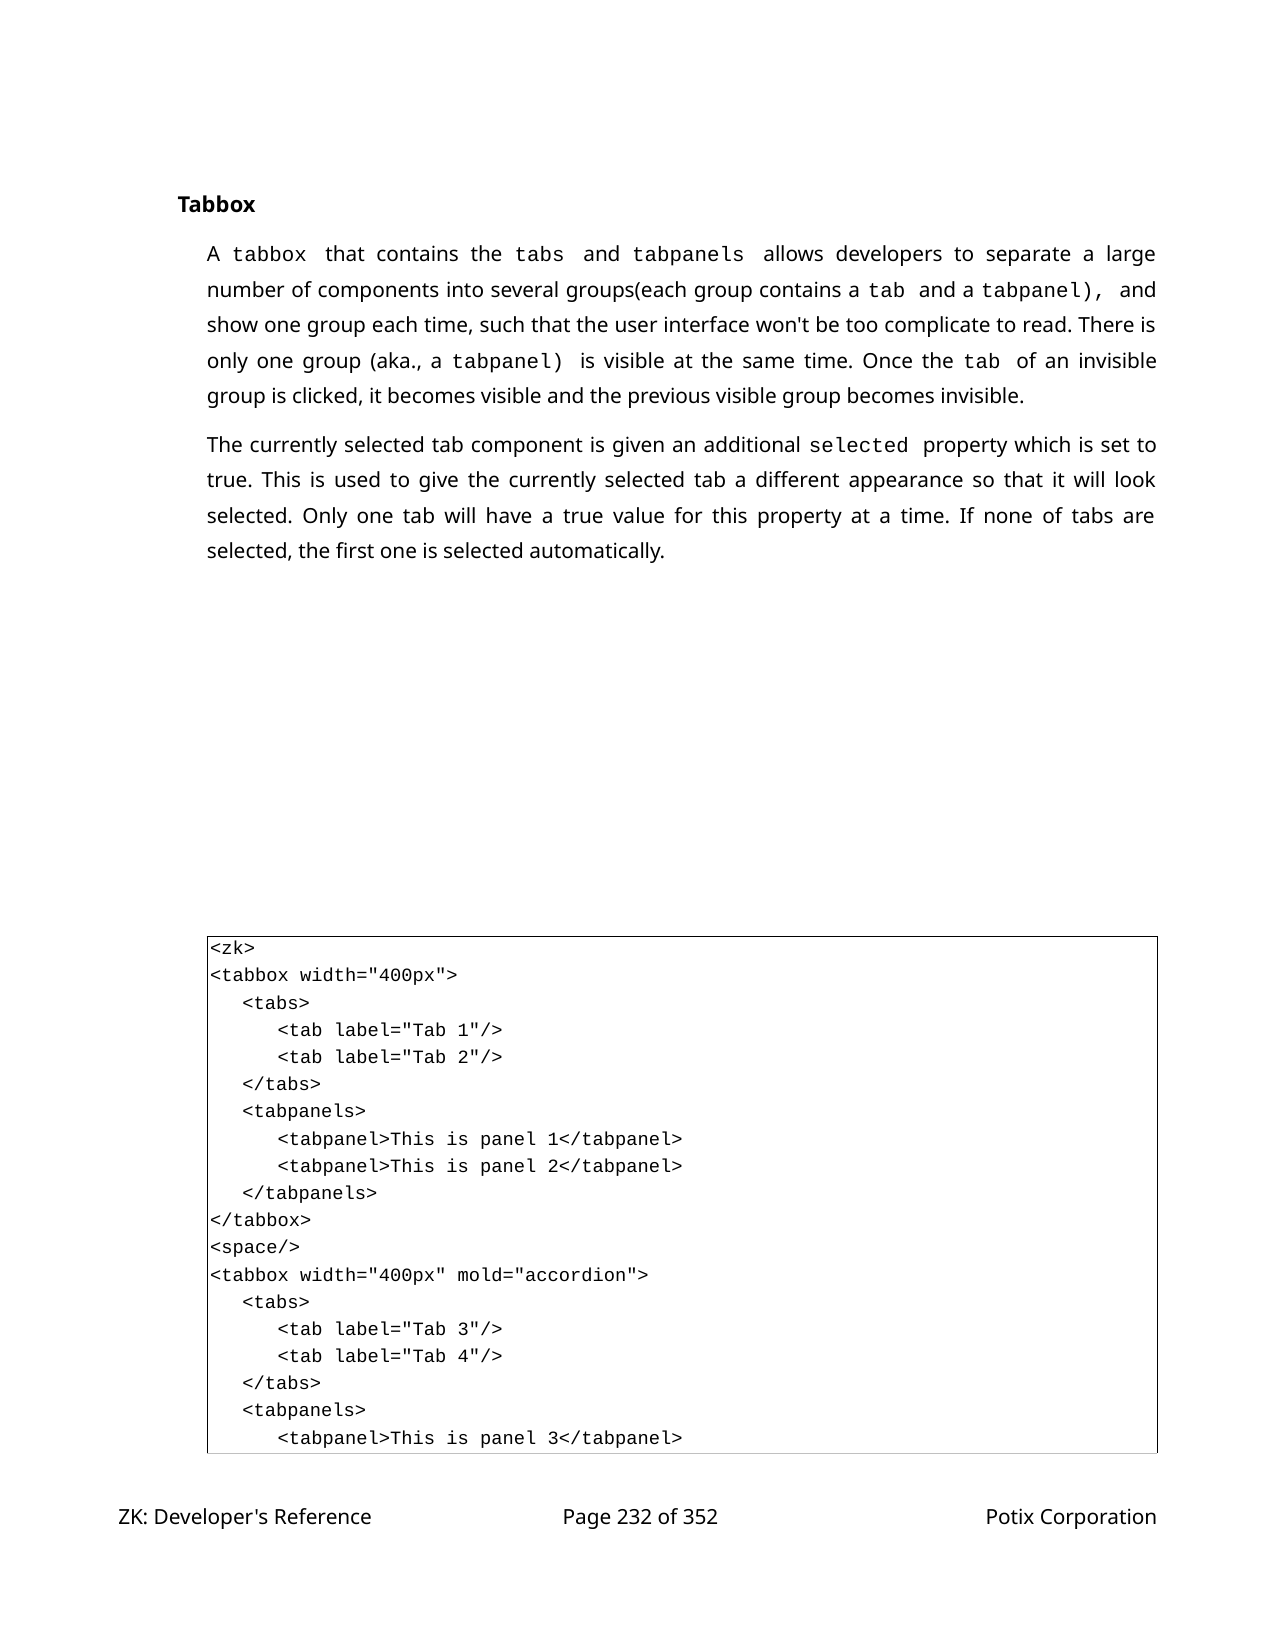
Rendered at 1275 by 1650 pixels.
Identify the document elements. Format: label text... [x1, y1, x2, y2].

subtitle Tabbox [177, 189, 1157, 219]
text </tabs> [208, 1072, 1157, 1096]
text </tabpanels> [208, 1181, 1157, 1205]
text <tab label="Tab 4"/> [208, 1344, 1157, 1368]
text <tab label="Tab 2"/> [208, 1045, 1157, 1069]
text <tabs> [208, 991, 1157, 1015]
text </tabbox> [208, 1208, 1157, 1232]
text The currently selected tab component is given an additional selected property which is set to true. This is used to give the currently selected tab a different appearance so that it will look selected. Only one tab will have a true value for this property at a time. If none of tabs are selected, the first one is selected automatically. [207, 430, 1157, 564]
text <tab label="Tab 1"/> [208, 1018, 1157, 1042]
text <tab label="Tab 3"/> [208, 1317, 1157, 1341]
text A tabbox that contains the tabs and tabpanels allows developers to separate a large number of components into several groups(each group contains a tab and a tabpanel), and show one group each time, such that the user interface won't be too complicate to read. There is only one group (aka., a tabpanel) is visible at the same time. Once the tab of an invisible group is clicked, it becomes visible and the previous visible group becomes invisible. [207, 239, 1157, 409]
text <tabs> [208, 1289, 1157, 1314]
text <tabpanel>This is panel 1</tabpanel> [208, 1126, 1157, 1151]
text <zk> [208, 937, 1157, 960]
text </tabs> [208, 1371, 1157, 1395]
text <tabpanel>This is panel 3</tabpanel> [208, 1426, 1157, 1453]
text <tabpanels> [208, 1099, 1157, 1123]
text <tabbox width="400px" mold="accordion"> [208, 1262, 1157, 1287]
text <tabpanels> [208, 1398, 1157, 1423]
text <space/> [208, 1235, 1157, 1259]
text <tabbox width="400px"> [208, 963, 1157, 988]
text <tabpanel>This is panel 2</tabpanel> [208, 1154, 1157, 1178]
